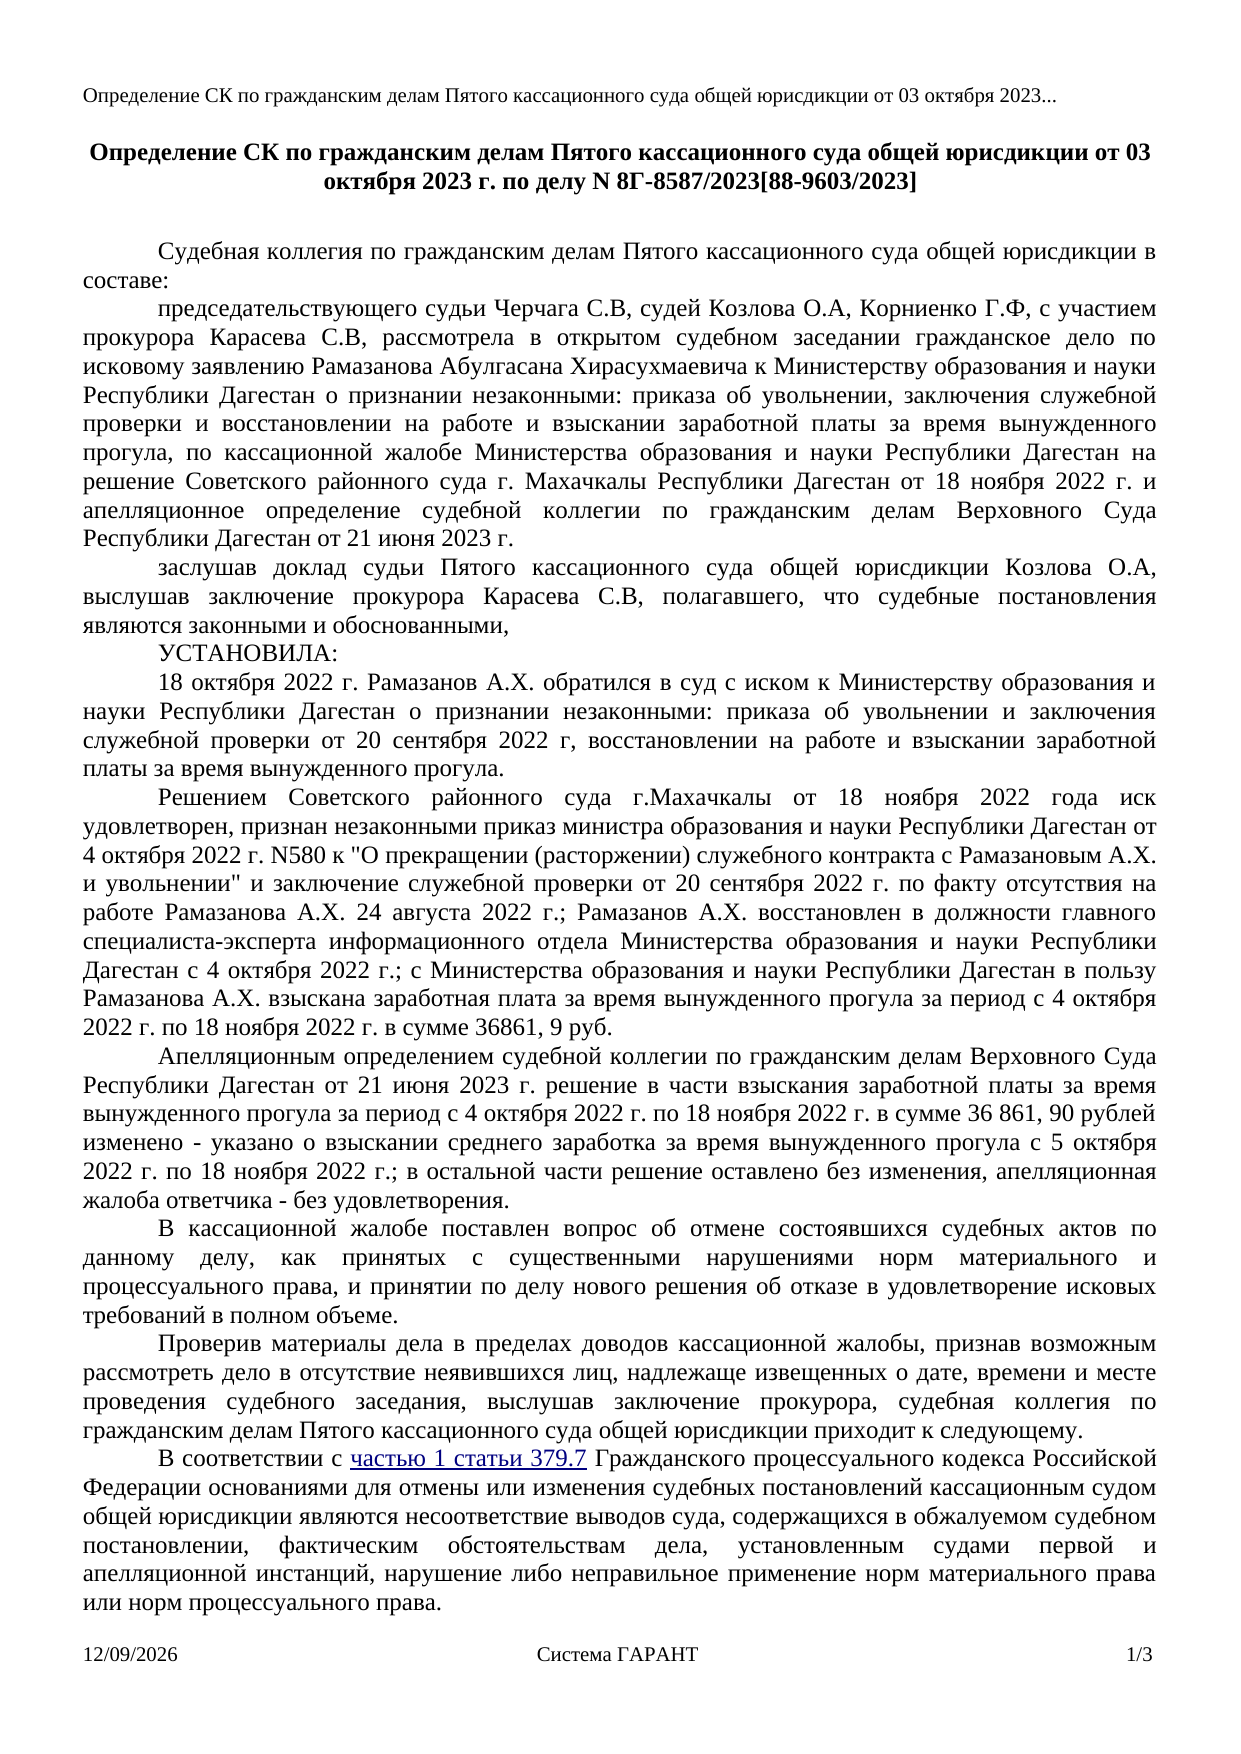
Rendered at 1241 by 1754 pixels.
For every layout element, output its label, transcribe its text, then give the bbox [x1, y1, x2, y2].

subtitle Определение СК по гражданским делам Пятого кассационного суда общей юрисдикции от 03 октября 2023 г. по делу N 8Г-8587/2023[88-9603/2023] [83, 137, 1157, 195]
text В кассационной жалобе поставлен вопрос об отмене состоявшихся судебных актов по данному делу, как принятых с существенными нарушениями норм материального и процессуального права, и принятии по делу нового решения об отказе в удовлетворение исковых требований в полном объеме. [83, 1213, 1157, 1328]
text председательствующего судьи Черчага С.В, судей Козлова О.А, Корниенко Г.Ф, с участием прокурора Карасева С.В, рассмотрела в открытом судебном заседании гражданское дело по исковому заявлению Рамазанова Абулгасана Хирасухмаевича к Министерству образования и науки Республики Дагестан о признании незаконными: приказа об увольнении, заключения служебной проверки и восстановлении на работе и взыскании заработной платы за время вынужденного прогула, по кассационной жалобе Министерства образования и науки Республики Дагестан на решение Советского районного суда г. Махачкалы Республики Дагестан от 18 ноября 2022 г. и апелляционное определение судебной коллегии по гражданским делам Верховного Суда Республики Дагестан от 21 июня 2023 г. [83, 293, 1157, 552]
text заслушав доклад судьи Пятого кассационного суда общей юрисдикции Козлова О.А, выслушав заключение прокурора Карасева С.В, полагавшего, что судебные постановления являются законными и обоснованными, [83, 552, 1157, 638]
text Апелляционным определением судебной коллегии по гражданским делам Верховного Суда Республики Дагестан от 21 июня 2023 г. решение в части взыскания заработной платы за время вынужденного прогула за период с 4 октября 2022 г. по 18 ноября 2022 г. в сумме 36 861, 90 рублей изменено - указано о взыскании среднего заработка за время вынужденного прогула с 5 октября 2022 г. по 18 ноября 2022 г.; в остальной части решение оставлено без изменения, апелляционная жалоба ответчика - без удовлетворения. [83, 1041, 1157, 1213]
text В соответствии с частью 1 статьи 379.7 Гражданского процессуального кодекса Российской Федерации основаниями для отмены или изменения судебных постановлений кассационным судом общей юрисдикции являются несоответствие выводов суда, содержащихся в обжалуемом судебном постановлении, фактическим обстоятельствам дела, установленным судами первой и апелляционной инстанций, нарушение либо неправильное применение норм материального права или норм процессуального права. [83, 1443, 1157, 1616]
text Проверив материалы дела в пределах доводов кассационной жалобы, признав возможным рассмотреть дело в отсутствие неявившихся лиц, надлежаще извещенных о дате, времени и месте проведения судебного заседания, выслушав заключение прокурора, судебная коллегия по гражданским делам Пятого кассационного суда общей юрисдикции приходит к следующему. [83, 1328, 1157, 1443]
text 18 октября 2022 г. Рамазанов А.Х. обратился в суд с иском к Министерству образования и науки Республики Дагестан о признании незаконными: приказа об увольнении и заключения служебной проверки от 20 сентября 2022 г, восстановлении на работе и взыскании заработной платы за время вынужденного прогула. [83, 667, 1157, 782]
text Решением Советского районного суда г.Махачкалы от 18 ноября 2022 года иск удовлетворен, признан незаконными приказ министра образования и науки Республики Дагестан от 4 октября 2022 г. N580 к "О прекращении (расторжении) служебного контракта с Рамазановым А.Х. и увольнении" и заключение служебной проверки от 20 сентября 2022 г. по факту отсутствия на работе Рамазанова А.Х. 24 августа 2022 г.; Рамазанов А.Х. восстановлен в должности главного специалиста-эксперта информационного отдела Министерства образования и науки Республики Дагестан с 4 октября 2022 г.; с Министерства образования и науки Республики Дагестан в пользу Рамазанова А.Х. взыскана заработная плата за время вынужденного прогула за период с 4 октября 2022 г. по 18 ноября 2022 г. в сумме 36861, 9 руб. [83, 782, 1157, 1041]
text УСТАНОВИЛА: [83, 638, 1157, 667]
text Судебная коллегия по гражданским делам Пятого кассационного суда общей юрисдикции в составе: [83, 236, 1157, 293]
